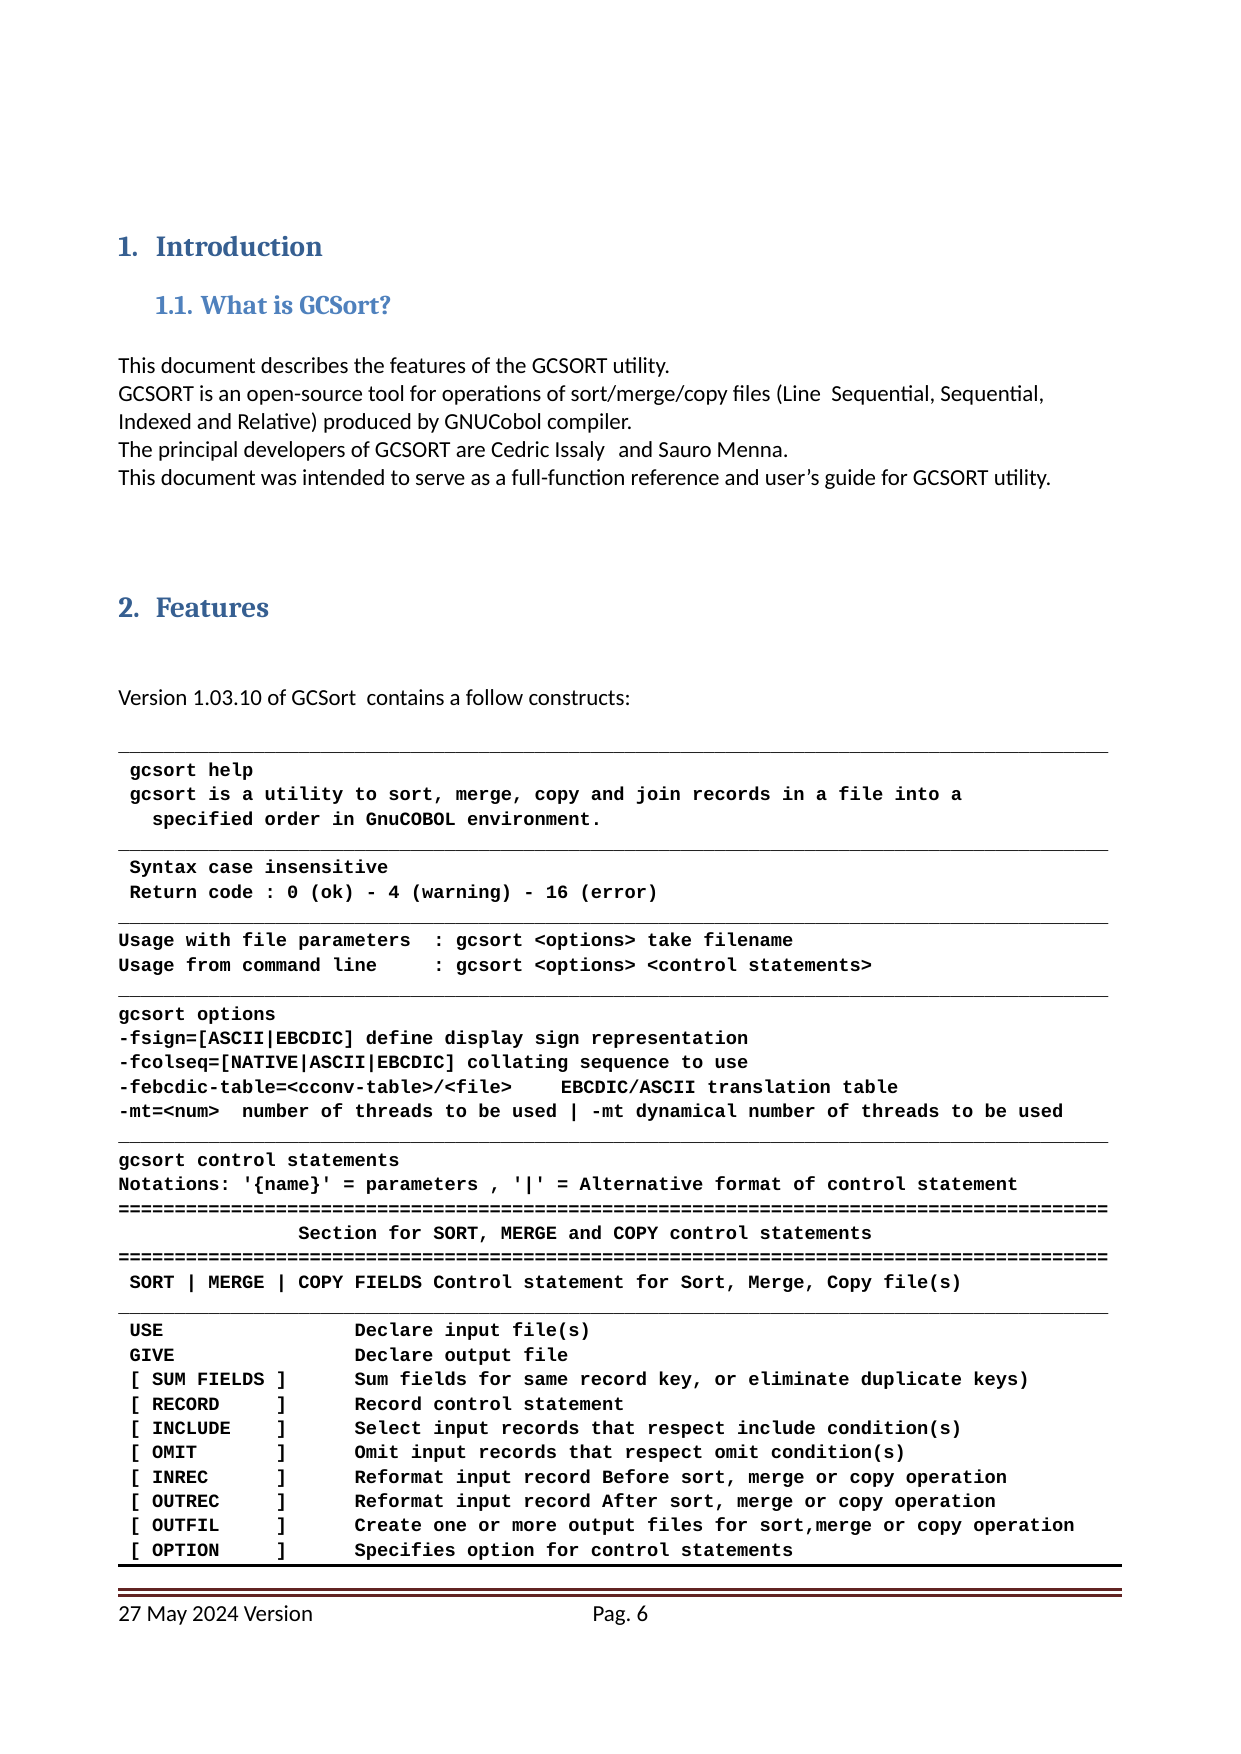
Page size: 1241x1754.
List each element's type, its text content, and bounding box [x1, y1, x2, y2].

text ________________________________________________________________________________________ [118, 834, 1122, 855]
text -fcolseq=[NATIVE|ASCII|EBCDIC] collating sequence to use [118, 1053, 1122, 1074]
list What is GCSort? [156, 290, 1122, 321]
list Features [118, 592, 1122, 625]
text Section for SORT, MERGE and COPY control statements [118, 1224, 1122, 1245]
text SORT | MERGE | COPY FIELDS Control statement for Sort, Merge, Copy file(s) [118, 1272, 1122, 1294]
text specified order in GnuCOBOL environment. [118, 809, 1122, 831]
text Usage from command line : gcsort <options> <control statements> [118, 956, 1122, 977]
text GIVE Declare output file [118, 1346, 1122, 1367]
text gcsort control statements [118, 1151, 1122, 1172]
text [ INREC ] Reformat input record Before sort, merge or copy operation [118, 1467, 1122, 1489]
text [ RECORD ] Record control statement [118, 1394, 1122, 1416]
text GCSORT is an open-source tool for operations of sort/merge/copy files (Line Sequential, Sequential, Indexed and Relative) produced by GNUCobol compiler. [118, 379, 1122, 435]
text ________________________________________________________________________________________ [118, 980, 1122, 1001]
text Usage with file parameters : gcsort <options> take filename [118, 931, 1122, 952]
text gcsort options [118, 1004, 1122, 1026]
text [ OUTFIL ] Create one or more output files for sort,merge or copy operation [118, 1516, 1122, 1537]
text USE Declare input file(s) [118, 1321, 1122, 1342]
text -fsign=[ASCII|EBCDIC] define display sign representation [118, 1029, 1122, 1050]
text [ OUTREC ] Reformat input record After sort, merge or copy operation [118, 1492, 1122, 1513]
text Notations: '{name}' = parameters , '|' = Alternative format of control statement [118, 1175, 1122, 1196]
text [ INCLUDE ] Select input records that respect include condition(s) [118, 1419, 1122, 1440]
text gcsort is a utility to sort, merge, copy and join records in a file into a [118, 785, 1122, 806]
text This document describes the features of the GCSORT utility. [118, 351, 1122, 379]
text ________________________________________________________________________________________ [118, 736, 1122, 757]
text ________________________________________________________________________________________ [118, 907, 1122, 928]
text -mt=<num> number of threads to be used | -mt dynamical number of threads to be used [118, 1102, 1122, 1123]
text Version 1.03.10 of GCSort contains a follow constructs: [118, 683, 1122, 711]
text Return code : 0 (ok) - 4 (warning) - 16 (error) [118, 882, 1122, 904]
text The principal developers of GCSORT are Cedric Issaly and Sauro Menna. [118, 435, 1122, 463]
text [ OPTION ] Specifies option for control statements [118, 1541, 1122, 1564]
text ________________________________________________________________________________________ [118, 1126, 1122, 1147]
text -febcdic-table=<cconv-table>/<file> EBCDIC/ASCII translation table [118, 1077, 1122, 1099]
text ======================================================================================== [118, 1199, 1122, 1221]
list Introduction [118, 231, 1122, 264]
text [ SUM FIELDS ] Sum fields for same record key, or eliminate duplicate keys) [118, 1370, 1122, 1391]
text gcsort help [118, 761, 1122, 782]
text This document was intended to serve as a full-function reference and user’s guide for GCSORT utility. [118, 463, 1122, 492]
text ======================================================================================== [118, 1248, 1122, 1269]
text ________________________________________________________________________________________ [118, 1297, 1122, 1318]
text [ OMIT ] Omit input records that respect omit condition(s) [118, 1443, 1122, 1464]
text Syntax case insensitive [118, 858, 1122, 879]
